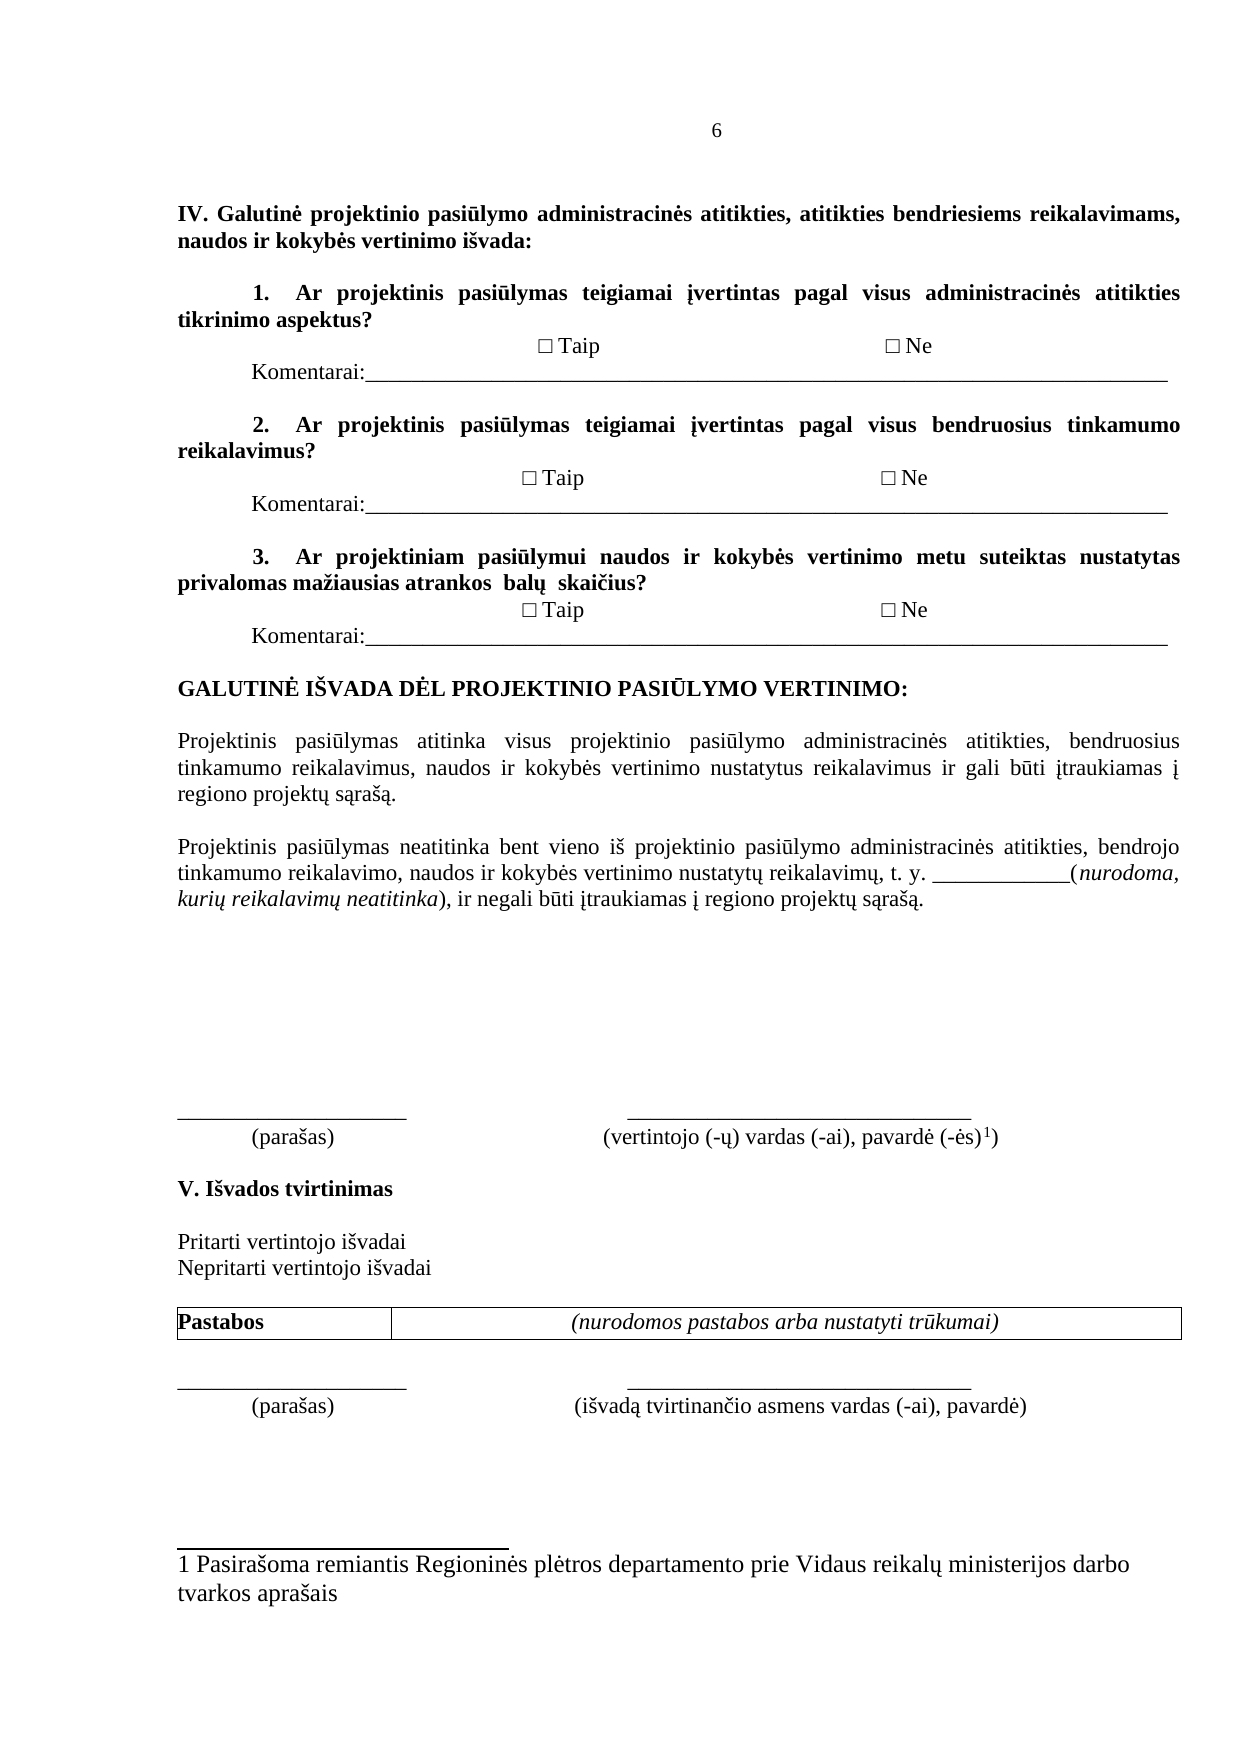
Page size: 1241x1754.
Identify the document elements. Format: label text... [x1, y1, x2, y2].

text Komentarai:______________________________________________________________________ [177, 490, 1181, 517]
text Nepritarti vertintojo išvadai [177, 1254, 1181, 1281]
text (parašas) (išvadą tvirtinančio asmens vardas (-ai), pavardė) [177, 1393, 1181, 1419]
text Pritarti vertintojo išvadai [177, 1228, 1181, 1254]
list □ Taip □ Ne [290, 464, 1181, 490]
table_header (nurodomos pastabos arba nustatyti trūkumai) [392, 1308, 1181, 1339]
text ____________________ ______________________________ [177, 1366, 1181, 1393]
table_header Pastabos [178, 1308, 391, 1339]
list Komentarai:______________________________________________________________________ [251, 358, 1181, 385]
text ____________________ ______________________________ [177, 1096, 1181, 1123]
text (parašas) (vertintojo (-ų) vardas (-ai), pavardė (-ės)) [177, 1123, 1181, 1149]
text V. Išvados tvirtinimas [177, 1175, 1181, 1202]
text Projektinis pasiūlymas neatitinka bent vieno iš projektinio pasiūlymo administracinės atitikties, bendrojo tinkamumo reikalavimo, naudos ir kokybės vertinimo nustatytų reikalavimų, t. y. ____________(nurodoma, kurių reikalavimų neatitinka), ir negali būti įtraukiamas į regiono projektų sąrašą. [177, 833, 1181, 912]
text GALUTINĖ IŠVADA DĖL PROJEKTINIO PASIŪLYMO VERTINIMO: [177, 675, 1181, 701]
text 3. Ar projektiniam pasiūlymui naudos ir kokybės vertinimo metu suteiktas nustatytas privalomas mažiausias atrankos balų skaičius? [177, 543, 1181, 596]
text 2. Ar projektinis pasiūlymas teigiamai įvertintas pagal visus bendruosius tinkamumo reikalavimus? [177, 411, 1181, 464]
text 1. Ar projektinis pasiūlymas teigiamai įvertintas pagal visus administracinės atitikties tikrinimo aspektus? [177, 279, 1181, 332]
text Komentarai:______________________________________________________________________ [177, 622, 1181, 648]
text Projektinis pasiūlymas atitinka visus projektinio pasiūlymo administracinės atitikties, bendruosius tinkamumo reikalavimus, naudos ir kokybės vertinimo nustatytus reikalavimus ir gali būti įtraukiamas į regiono projektų sąrašą. [177, 727, 1181, 806]
text Pasirašoma remiantis Regioninės plėtros departamento prie Vidaus reikalų ministerijos darbo tvarkos aprašais [177, 1549, 1181, 1606]
text IV. Galutinė projektinio pasiūlymo administracinės atitikties, atitikties bendriesiems reikalavimams, naudos ir kokybės vertinimo išvada: [177, 200, 1181, 253]
list □ Taip □ Ne [290, 332, 1181, 358]
list □ Taip □ Ne [290, 596, 1181, 622]
